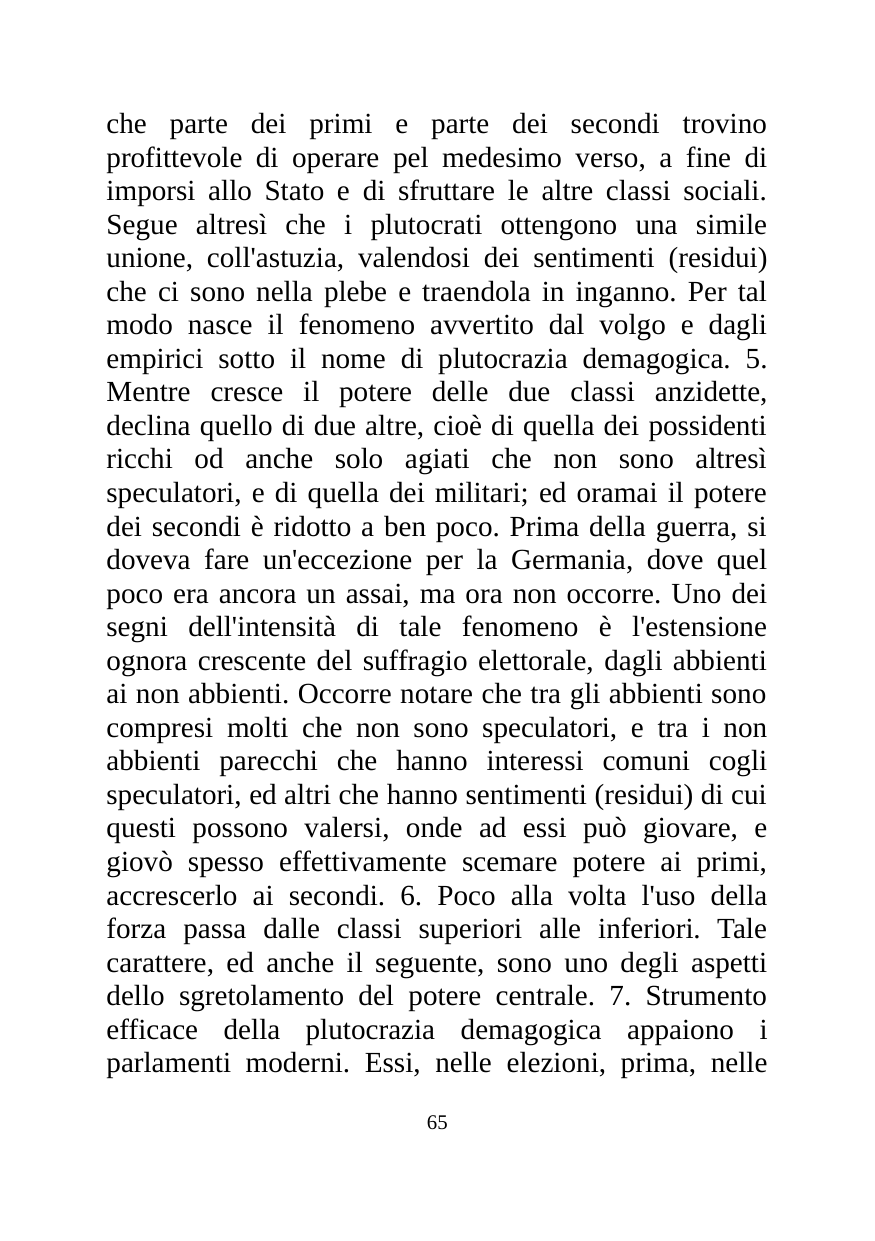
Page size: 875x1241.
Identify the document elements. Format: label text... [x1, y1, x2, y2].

text che parte dei primi e parte dei secondi trovino profittevole di operare pel medesimo verso, a fine di imporsi allo Stato e di sfruttare le altre classi sociali. Segue altresì che i plutocrati ottengono una simile unione, coll'astuzia, valendosi dei sentimenti (residui) che ci sono nella plebe e traendola in inganno. Per tal modo nasce il fenomeno avvertito dal volgo e dagli empirici sotto il nome di plutocrazia demagogica. 5. Mentre cresce il potere delle due classi anzidette, declina quello di due altre, cioè di quella dei possidenti ricchi od anche solo agiati che non sono altresì speculatori, e di quella dei militari; ed oramai il potere dei secondi è ridotto a ben poco. Prima della guerra, si doveva fare un'eccezione per la Germania, dove quel poco era ancora un assai, ma ora non occorre. Uno dei segni dell'intensità di tale fenomeno è l'estensione ognora crescente del suffragio elettorale, dagli abbienti ai non abbienti. Occorre notare che tra gli abbienti sono compresi molti che non sono speculatori, e tra i non abbienti parecchi che hanno interessi comuni cogli speculatori, ed altri che hanno sentimenti (residui) di cui questi possono valersi, onde ad essi può giovare, e giovò spesso effettivamente scemare potere ai primi, accrescerlo ai secondi. 6. Poco alla volta l'uso della forza passa dalle classi superiori alle inferiori. Tale carattere, ed anche il seguente, sono uno degli aspetti dello sgretolamento del potere centrale. 7. Strumento efficace della plutocrazia demagogica appaiono i parlamenti moderni. Essi, nelle elezioni, prima, nelle [106, 106, 768, 1079]
